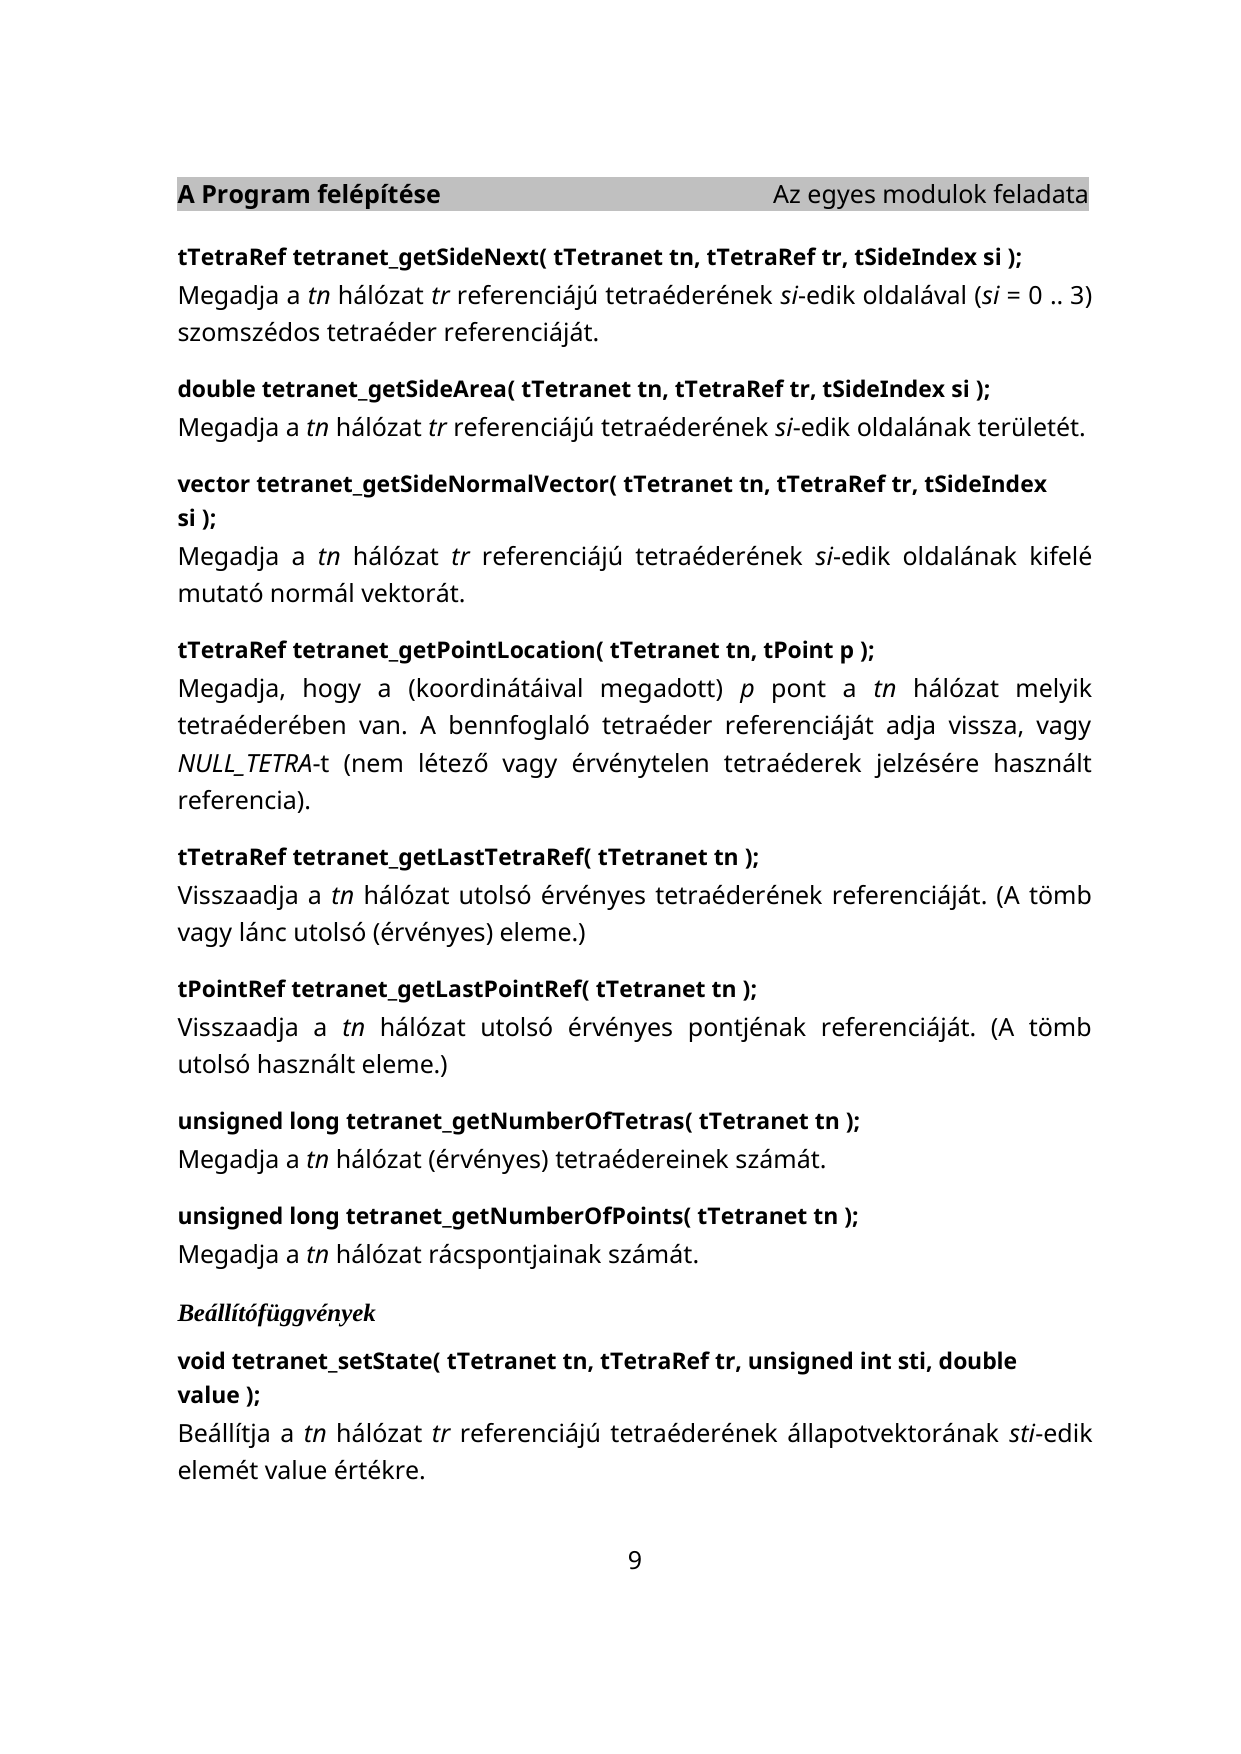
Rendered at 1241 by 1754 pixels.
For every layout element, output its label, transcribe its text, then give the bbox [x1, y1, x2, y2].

text void tetranet_setState( tTetranet tn, tTetraRef tr, unsigned int sti, double value ); [177, 1345, 1093, 1410]
text tTetraRef tetranet_getPointLocation( tTetranet tn, tPoint p ); [177, 634, 1093, 665]
text Megadja a tn hálózat rácspontjainak számát. [177, 1237, 1093, 1271]
text Megadja a tn hálózat (érvényes) tetraédereinek számát. [177, 1142, 1093, 1176]
text Megadja a tn hálózat tr referenciájú tetraéderének si-edik oldalával (si = 0 .. 3) szomszédos tetraéder referenciáját. [177, 278, 1093, 349]
text Beállítófüggvények [177, 1298, 1093, 1327]
text tPointRef tetranet_getLastPointRef( tTetranet tn ); [177, 973, 1093, 1004]
text Visszaadja a tn hálózat utolsó érvényes tetraéderének referenciáját. (A tömb vagy lánc utolsó (érvényes) eleme.) [177, 878, 1093, 949]
text unsigned long tetranet_getNumberOfTetras( tTetranet tn ); [177, 1105, 1093, 1136]
text vector tetranet_getSideNormalVector( tTetranet tn, tTetraRef tr, tSideIndex si ); [177, 468, 1093, 533]
text Visszaadja a tn hálózat utolsó érvényes pontjénak referenciáját. (A tömb utolsó használt eleme.) [177, 1010, 1093, 1081]
text unsigned long tetranet_getNumberOfPoints( tTetranet tn ); [177, 1200, 1093, 1231]
text tTetraRef tetranet_getLastTetraRef( tTetranet tn ); [177, 841, 1093, 872]
text Megadja a tn hálózat tr referenciájú tetraéderének si-edik oldalának területét. [177, 410, 1093, 444]
text Megadja a tn hálózat tr referenciájú tetraéderének si-edik oldalának kifelé mutató normál vektorát. [177, 539, 1093, 610]
text Beállítja a tn hálózat tr referenciájú tetraéderének állapotvektorának sti-edik elemét value értékre. [177, 1416, 1093, 1487]
text tTetraRef tetranet_getSideNext( tTetranet tn, tTetraRef tr, tSideIndex si ); [177, 241, 1093, 272]
text double tetranet_getSideArea( tTetranet tn, tTetraRef tr, tSideIndex si ); [177, 373, 1093, 404]
text Megadja, hogy a (koordinátáival megadott) p pont a tn hálózat melyik tetraéderében van. A bennfoglaló tetraéder referenciáját adja vissza, vagy NULL_TETRA-t (nem létező vagy érvénytelen tetraéderek jelzésére használt referencia). [177, 671, 1093, 817]
